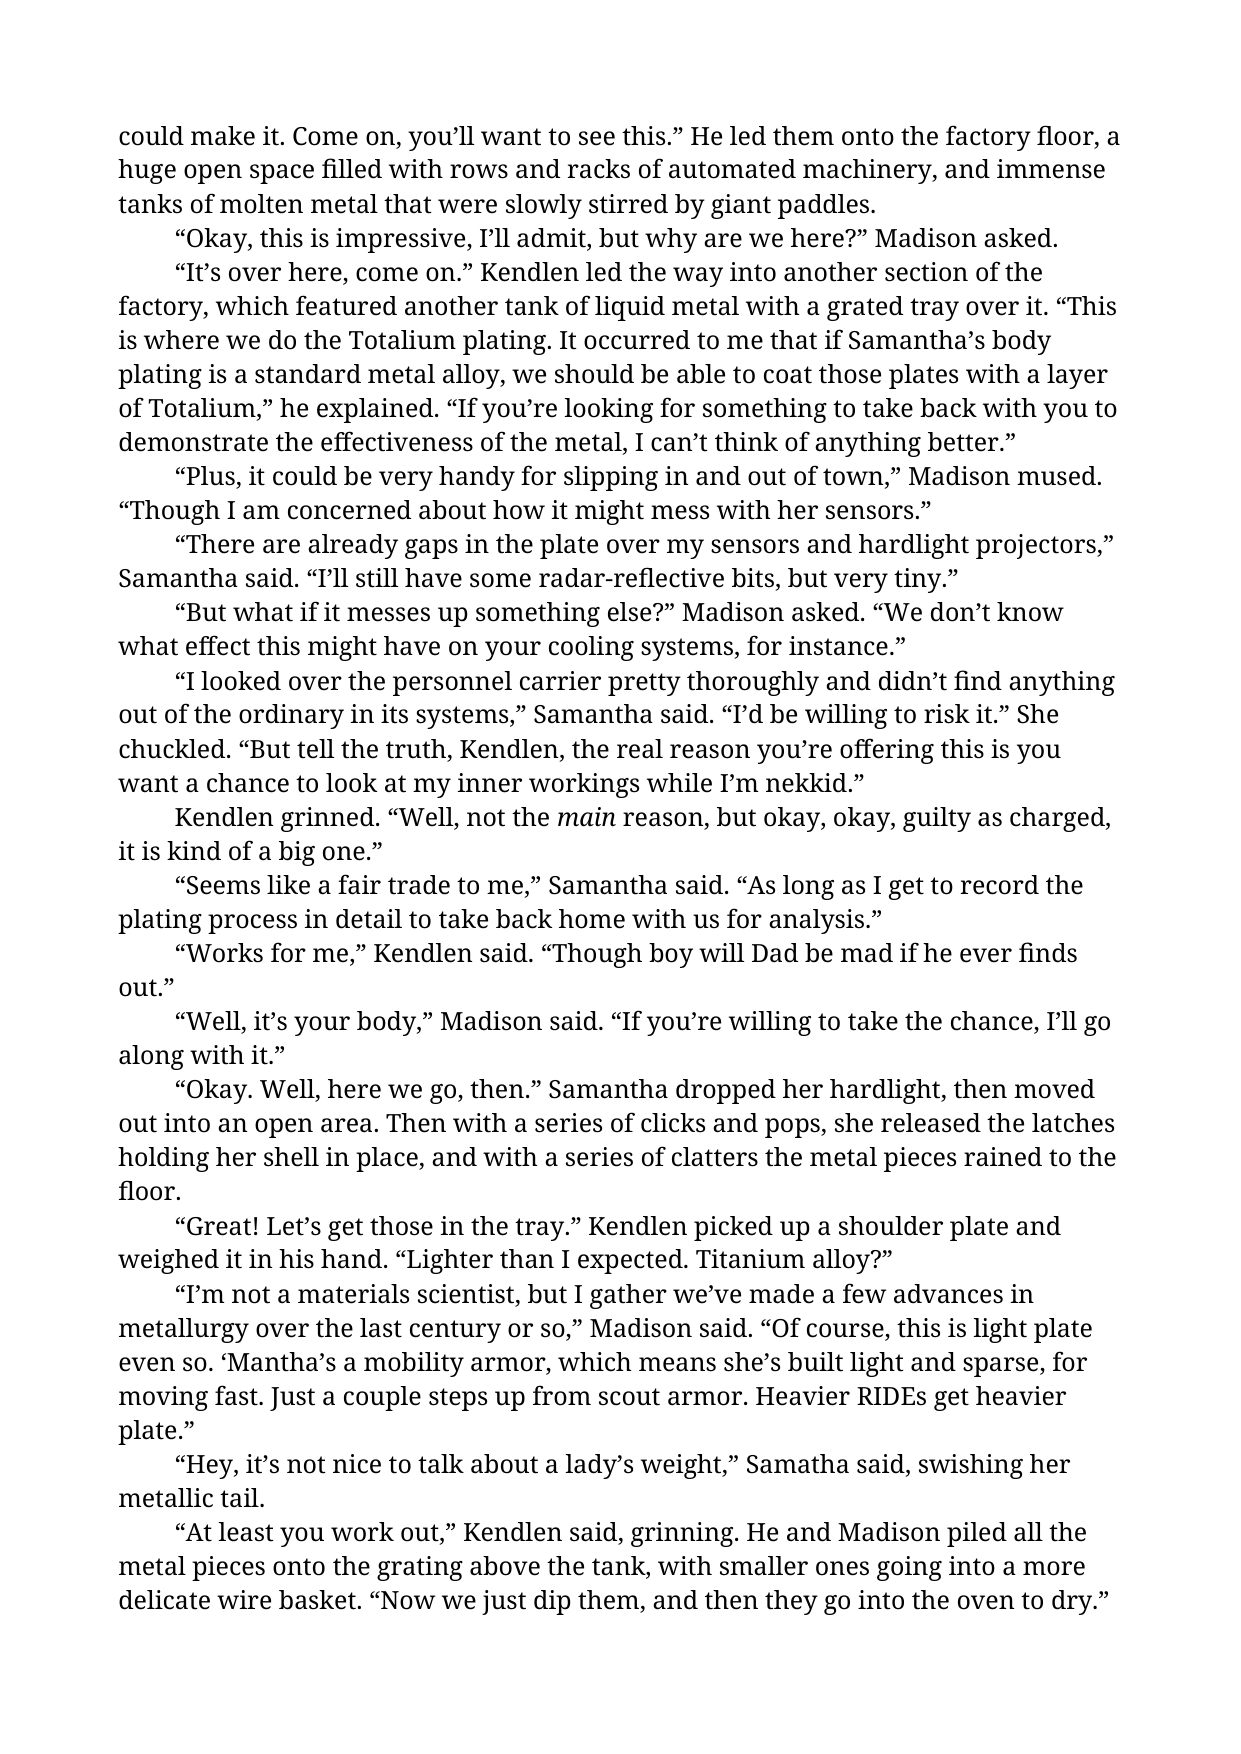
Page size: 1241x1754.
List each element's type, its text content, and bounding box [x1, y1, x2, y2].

text “Hey, it’s not nice to talk about a lady’s weight,” Samatha said, swishing her metallic tail. [118, 1447, 1122, 1515]
text “But what if it messes up something else?” Madison asked. “We don’t know what effect this might have on your cooling systems, for instance.” [118, 595, 1122, 663]
text Kendlen grinned. “Well, not the main reason, but okay, okay, guilty as charged, it is kind of a big one.” [118, 799, 1122, 867]
text “Works for me,” Kendlen said. “Though boy will Dad be mad if he ever finds out.” [118, 936, 1122, 1004]
text “Plus, it could be very handy for slipping in and out of town,” Madison mused. “Though I am concerned about how it might mess with her sensors.” [118, 459, 1122, 527]
text “Okay, this is impressive, I’ll admit, but why are we here?” Madison asked. [118, 220, 1122, 254]
text could make it. Come on, you’ll want to see this.” He led them onto the factory floor, a huge open space filled with rows and racks of automated machinery, and immense tanks of molten metal that were slowly stirred by giant paddles. [118, 118, 1122, 220]
text “At least you work out,” Kendlen said, grinning. He and Madison piled all the metal pieces onto the grating above the tank, with smaller ones going into a more delicate wire basket. “Now we just dip them, and then they go into the oven to dry.” [118, 1515, 1122, 1617]
text “Okay. Well, here we go, then.” Samantha dropped her hardlight, then moved out into an open area. Then with a series of clicks and pops, she released the latches holding her shell in place, and with a series of clatters the metal pieces rained to the floor. [118, 1072, 1122, 1208]
text “Well, it’s your body,” Madison said. “If you’re willing to take the chance, I’ll go along with it.” [118, 1004, 1122, 1072]
text “I looked over the personnel carrier pretty thoroughly and didn’t find anything out of the ordinary in its systems,” Samantha said. “I’d be willing to risk it.” She chuckled. “But tell the truth, Kendlen, the real reason you’re offering this is you want a chance to look at my inner workings while I’m nekkid.” [118, 663, 1122, 799]
text “There are already gaps in the plate over my sensors and hardlight projectors,” Samantha said. “I’ll still have some radar-reflective bits, but very tiny.” [118, 527, 1122, 595]
text “Great! Let’s get those in the tray.” Kendlen picked up a shoulder plate and weighed it in his hand. “Lighter than I expected. Titanium alloy?” [118, 1208, 1122, 1276]
text “It’s over here, come on.” Kendlen led the way into another section of the factory, which featured another tank of liquid metal with a grated tray over it. “This is where we do the Totalium plating. It occurred to me that if Samantha’s body plating is a standard metal alloy, we should be able to coat those plates with a layer of Totalium,” he explained. “If you’re looking for something to take back with you to demonstrate the effectiveness of the metal, I can’t think of anything better.” [118, 254, 1122, 459]
text “I’m not a materials scientist, but I gather we’ve made a few advances in metallurgy over the last century or so,” Madison said. “Of course, this is light plate even so. ‘Mantha’s a mobility armor, which means she’s built light and sparse, for moving fast. Just a couple steps up from scout armor. Heavier RIDEs get heavier plate.” [118, 1276, 1122, 1447]
text “Seems like a fair trade to me,” Samantha said. “As long as I get to record the plating process in detail to take back home with us for analysis.” [118, 867, 1122, 936]
